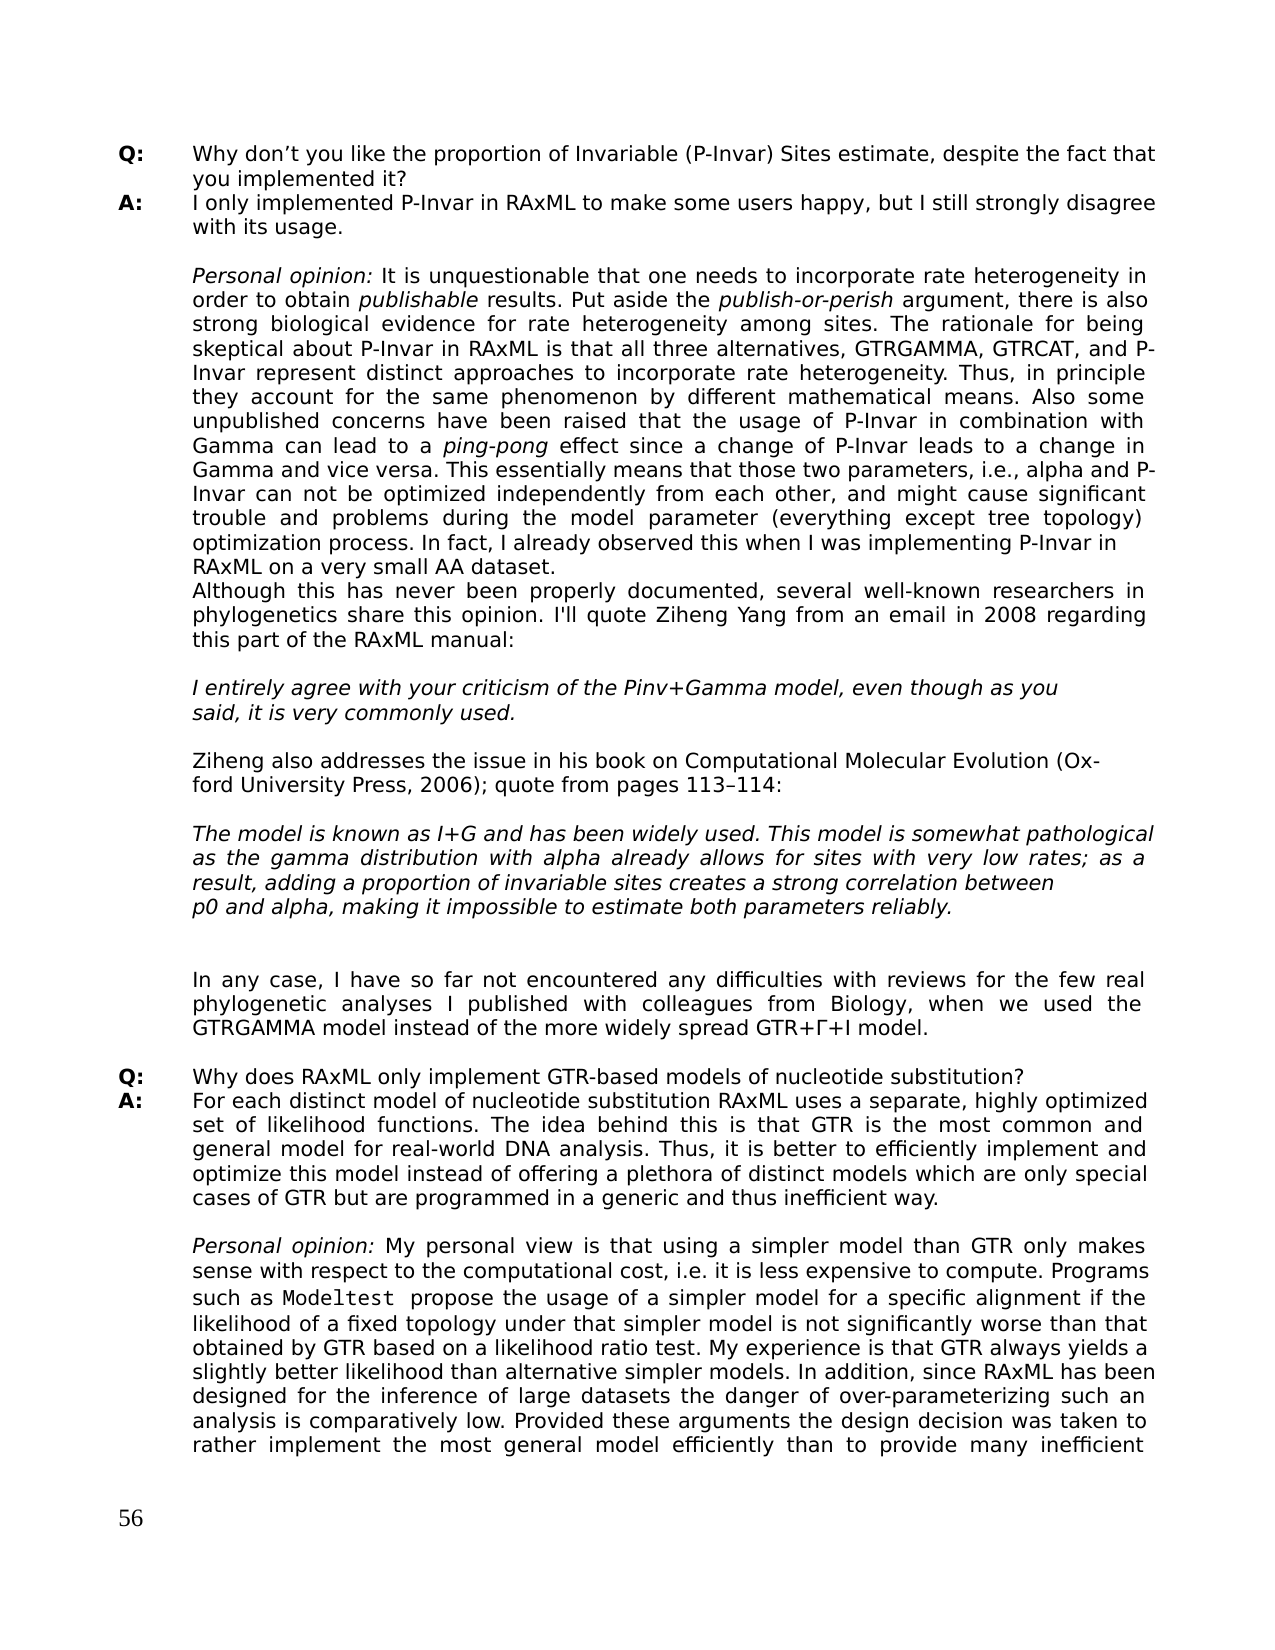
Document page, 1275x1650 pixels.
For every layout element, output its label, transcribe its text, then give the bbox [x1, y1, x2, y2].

text Personal opinion: It is unquestionable that one needs to incorporate rate heterogeneity in order to obtain publishable results. Put aside the publish-or-perish argument, there is also strong biological evidence for rate heterogeneity among sites. The rationale for being skeptical about P-Invar in RAxML is that all three alternatives, GTRGAMMA, GTRCAT, and P- Invar represent distinct approaches to incorporate rate heterogeneity. Thus, in principle they account for the same phenomenon by different mathematical means. Also some unpublished concerns have been raised that the usage of P-Invar in combination with Gamma can lead to a ping-pong effect since a change of P-Invar leads to a change in Gamma and vice versa. This essentially means that those two parameters, i.e., alpha and P- Invar can not be optimized independently from each other, and might cause significant trouble and problems during the model parameter (everything except tree topology) optimization process. In fact, I already observed this when I was implementing P-Invar in [118, 264, 1157, 555]
text I entirely agree with your criticism of the Pinv+Gamma model, even though as you [118, 676, 1157, 701]
text In any case, I have so far not encountered any difficulties with reviews for the few real phylogenetic analyses I published with colleagues from Biology, when we used the GTRGAMMA model instead of the more widely spread GTR+Γ+I model. [118, 968, 1157, 1040]
text ford University Press, 2006); quote from pages 113–114: [118, 773, 1157, 798]
text p0 and alpha, making it impossible to estimate both parameters reliably. [118, 895, 1157, 919]
text Q: Why does RAxML only implement GTR-based models of nucleotide substitution? [118, 1065, 1157, 1089]
text Although this has never been properly documented, several well-known researchers in phylogenetics share this opinion. I'll quote Ziheng Yang from an email in 2008 regarding this part of the RAxML manual: [118, 579, 1157, 652]
text said, it is very commonly used. [118, 701, 1157, 725]
text Personal opinion: My personal view is that using a simpler model than GTR only makes sense with respect to the computational cost, i.e. it is less expensive to compute. Programs such as Modeltest propose the usage of a simpler model for a specific alignment if the likelihood of a fixed topology under that simpler model is not significantly worse than that obtained by GTR based on a likelihood ratio test. My experience is that GTR always yields a slightly better likelihood than alternative simpler models. In addition, since RAxML has been designed for the inference of large datasets the danger of over-parameterizing such an analysis is comparatively low. Provided these arguments the design decision was taken to rather implement the most general model efficiently than to provide many inefficient [118, 1234, 1157, 1457]
text A: For each distinct model of nucleotide substitution RAxML uses a separate, highly optimized set of likelihood functions. The idea behind this is that GTR is the most common and general model for real-world DNA analysis. Thus, it is better to efficiently implement and optimize this model instead of offering a plethora of distinct models which are only special cases of GTR but are programmed in a generic and thus inefficient way. [118, 1089, 1157, 1210]
text A: I only implemented P-Invar in RAxML to make some users happy, but I still strongly disagree with its usage. [118, 191, 1157, 239]
text Ziheng also addresses the issue in his book on Computational Molecular Evolution (Ox- [118, 749, 1157, 773]
text Q: Why don’t you like the proportion of Invariable (P-Invar) Sites estimate, despite the fact that you implemented it? [118, 142, 1157, 191]
text RAxML on a very small AA dataset. [118, 555, 1157, 579]
text The model is known as I+G and has been widely used. This model is somewhat pathological as the gamma distribution with alpha already allows for sites with very low rates; as a result, adding a proportion of invariable sites creates a strong correlation between [118, 822, 1157, 895]
